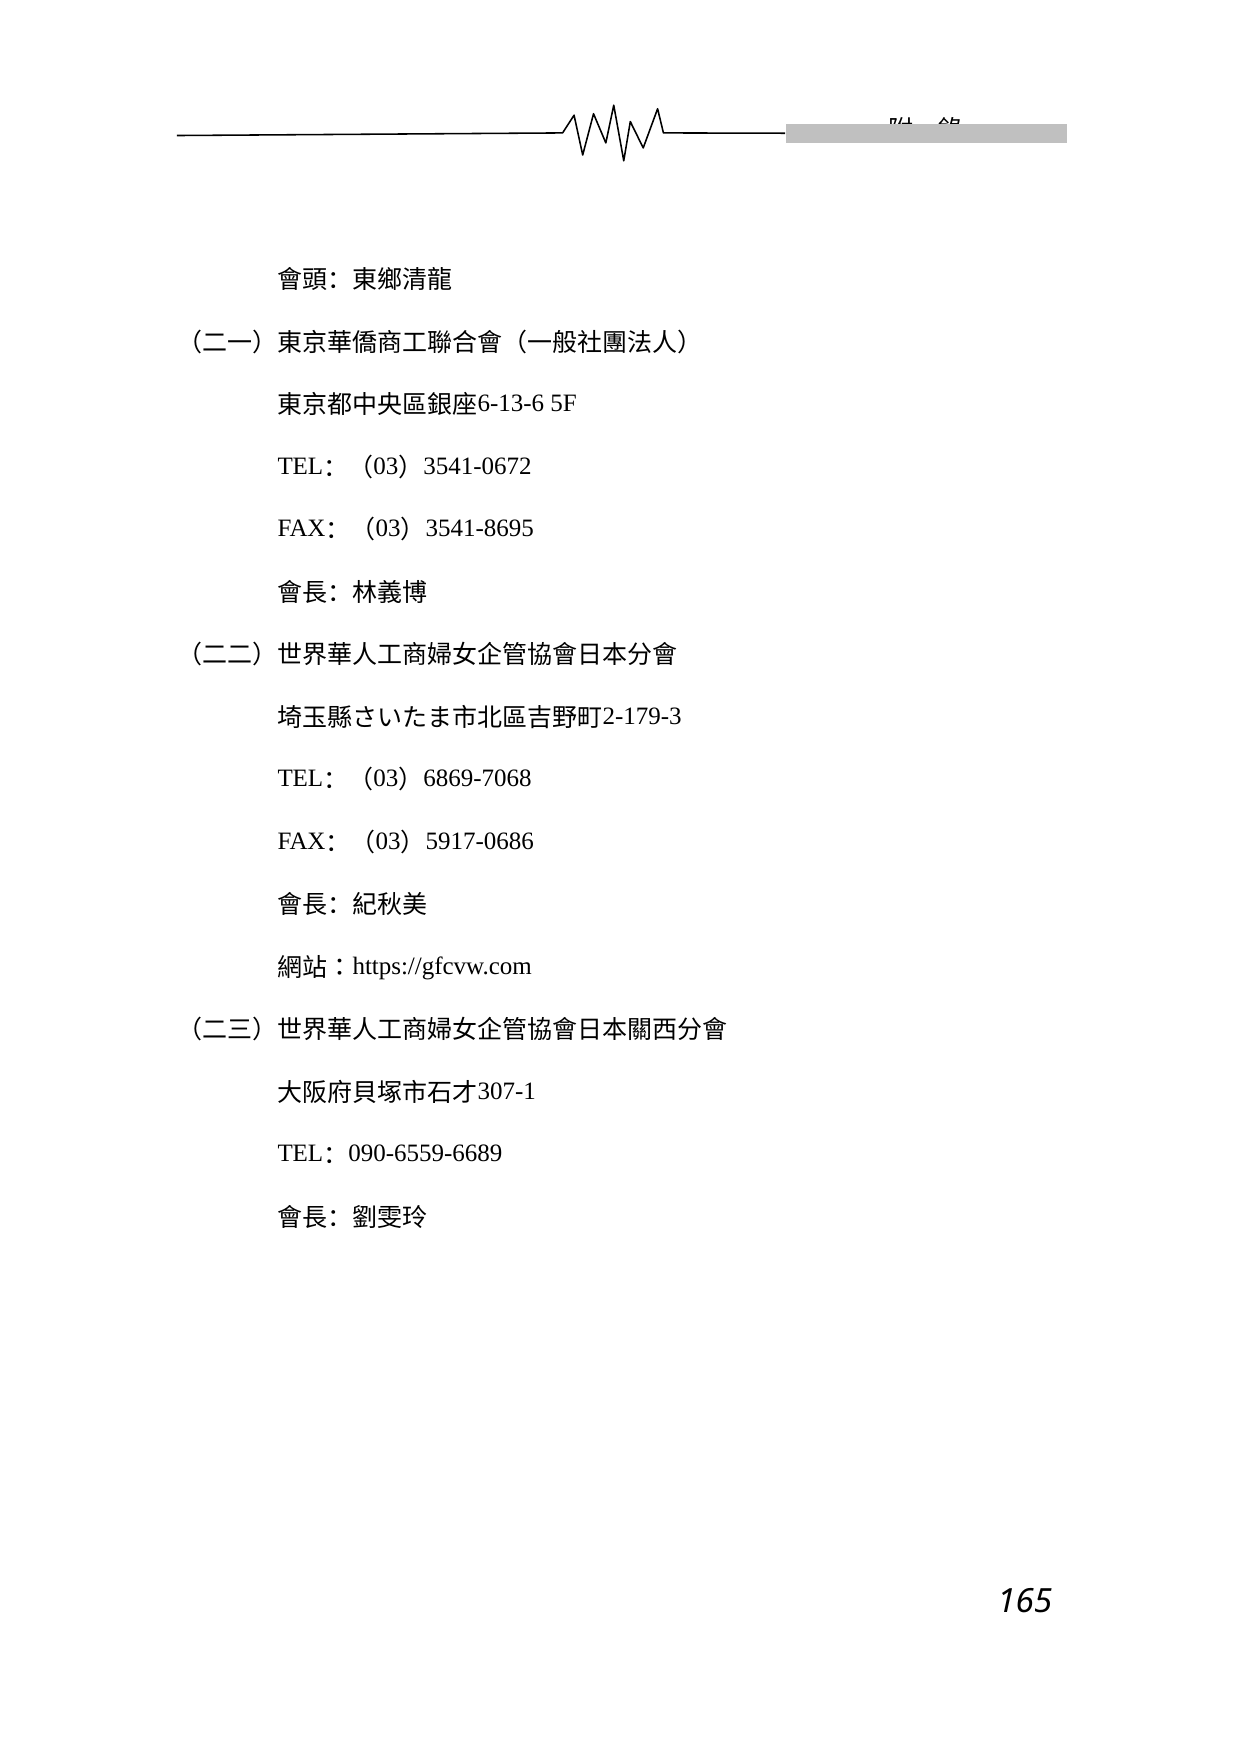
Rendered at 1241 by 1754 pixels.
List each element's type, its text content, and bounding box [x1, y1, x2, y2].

text 埼玉縣さいたま市北區吉野町2-179-3 [202, 674, 1063, 736]
text 大阪府貝塚市石才307-1 [202, 1049, 1063, 1111]
text （二三）世界華人工商婦女企管協會日本關西分會 [177, 986, 1063, 1049]
text 會長：紀秋美 [202, 861, 1063, 924]
text TEL：（03）6869-7068 [202, 736, 1063, 799]
text （二一）東京華僑商工聯合會（一般社團法人） [177, 299, 1063, 361]
text TEL：（03）3541-0672 [202, 424, 1063, 486]
text 會頭：東鄉清龍 [202, 236, 1063, 299]
text 網站：https://gfcvw.com [202, 924, 1063, 986]
text TEL：090-6559-6689 [202, 1111, 1063, 1174]
text FAX：（03）3541-8695 [202, 486, 1063, 549]
text 東京都中央區銀座6-13-6 5F [202, 361, 1063, 424]
text 會長：林義博 [202, 549, 1063, 611]
text 會長：劉雯玲 [202, 1174, 1063, 1236]
text （二二）世界華人工商婦女企管協會日本分會 [177, 611, 1063, 674]
text FAX：（03）5917-0686 [202, 799, 1063, 861]
